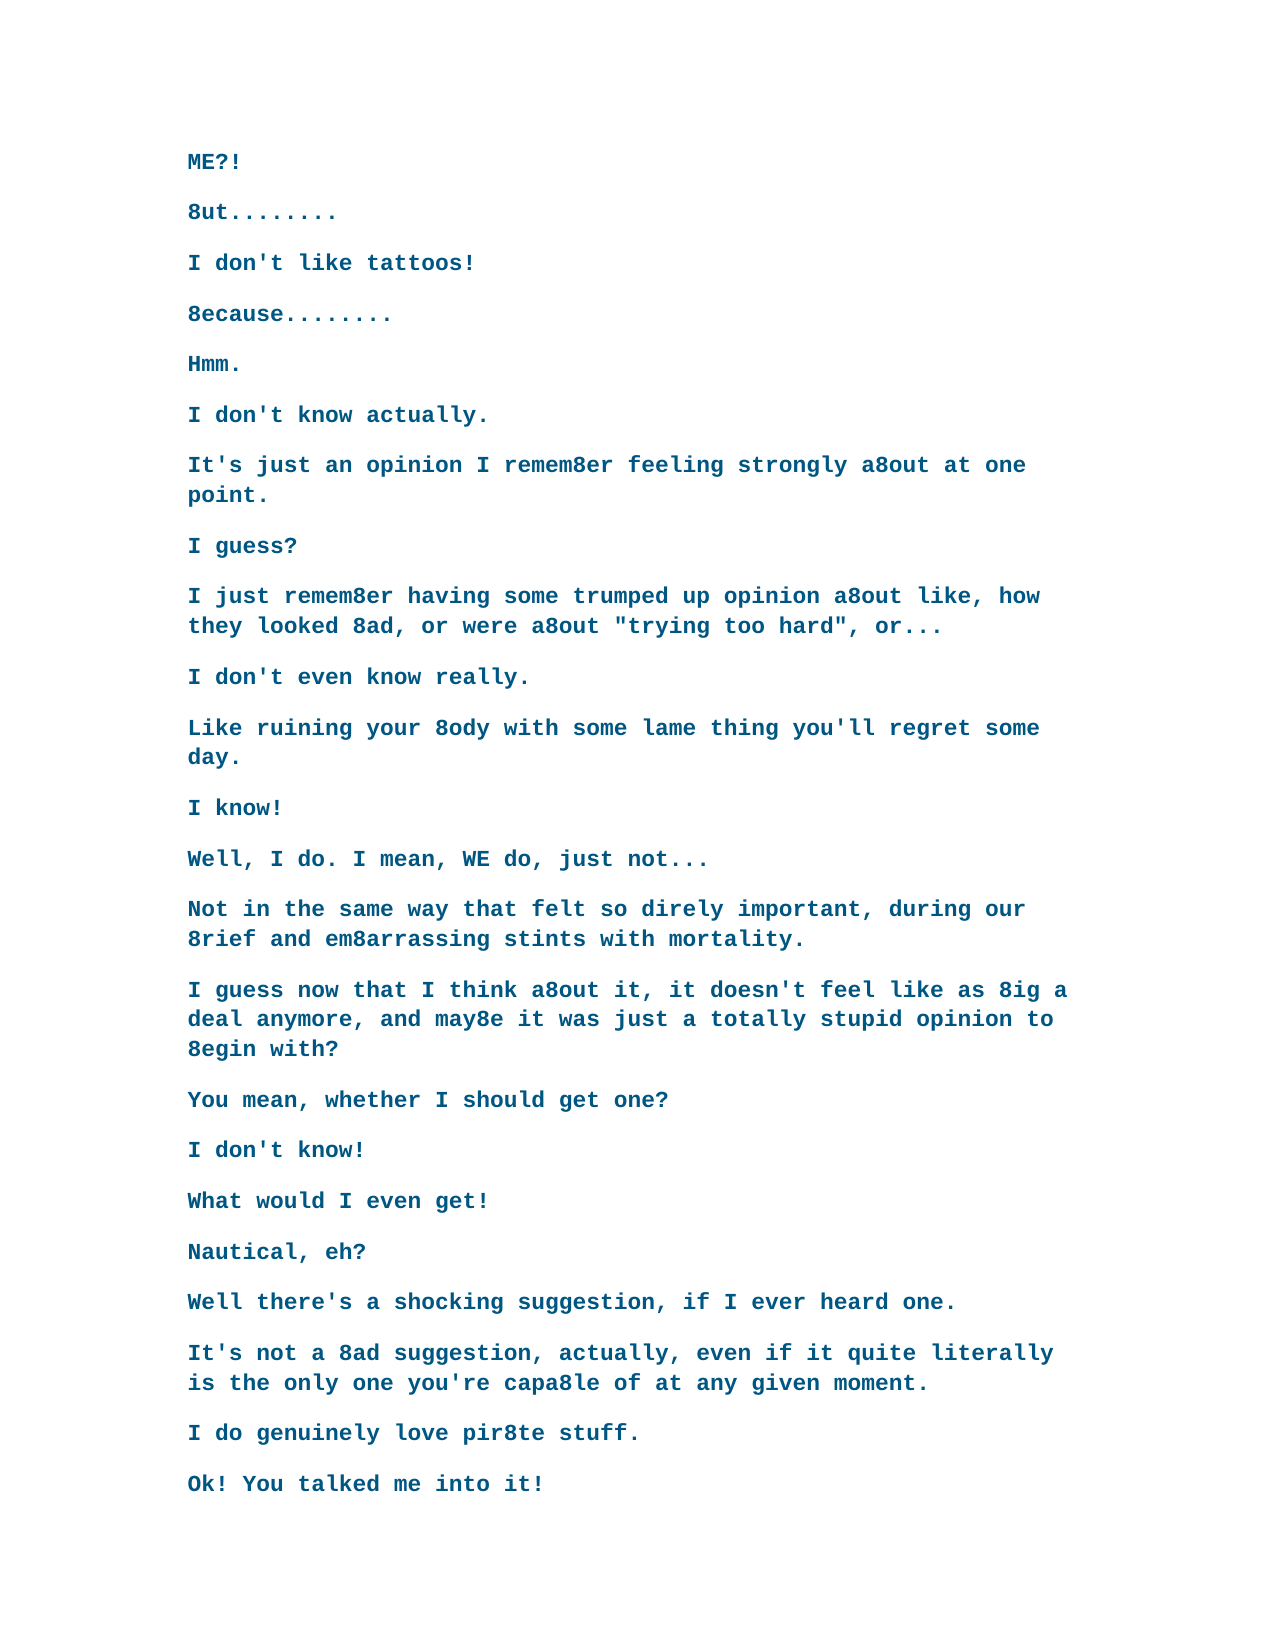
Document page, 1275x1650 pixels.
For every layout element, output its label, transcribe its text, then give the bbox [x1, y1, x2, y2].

text I do genuinely love pir8te stuff. [187, 1422, 1087, 1448]
text I know! [187, 796, 1087, 822]
text I don't even know really. [187, 665, 1087, 691]
text I don't like tattoos! [187, 251, 1087, 277]
text I don't know actually. [187, 403, 1087, 429]
text Not in the same way that felt so direly important, during our 8rief and em8arrassing stints with mortality. [187, 897, 1087, 953]
text It's not a 8ad suggestion, actually, even if it quite literally is the only one you're capa8le of at any given moment. [187, 1341, 1087, 1397]
text Nautical, eh? [187, 1240, 1087, 1266]
text You mean, whether I should get one? [187, 1088, 1087, 1114]
text I don't know! [187, 1139, 1087, 1165]
text I guess now that I think a8out it, it doesn't feel like as 8ig a deal anymore, and may8e it was just a totally stupid opinion to 8egin with? [187, 978, 1087, 1063]
text What would I even get! [187, 1189, 1087, 1215]
text Ok! You talked me into it! [187, 1472, 1087, 1498]
text Well there's a shocking suggestion, if I ever heard one. [187, 1291, 1087, 1317]
text It's just an opinion I remem8er feeling strongly a8out at one point. [187, 454, 1087, 509]
text I guess? [187, 534, 1087, 560]
text Well, I do. I mean, WE do, just not... [187, 847, 1087, 873]
text I just remem8er having some trumped up opinion a8out like, how they looked 8ad, or were a8out "trying too hard", or... [187, 585, 1087, 641]
text Hmm. [187, 352, 1087, 378]
text Like ruining your 8ody with some lame thing you'll regret some day. [187, 716, 1087, 772]
text ME?! [187, 150, 1087, 176]
text 8ecause........ [187, 302, 1087, 328]
text 8ut........ [187, 201, 1087, 227]
